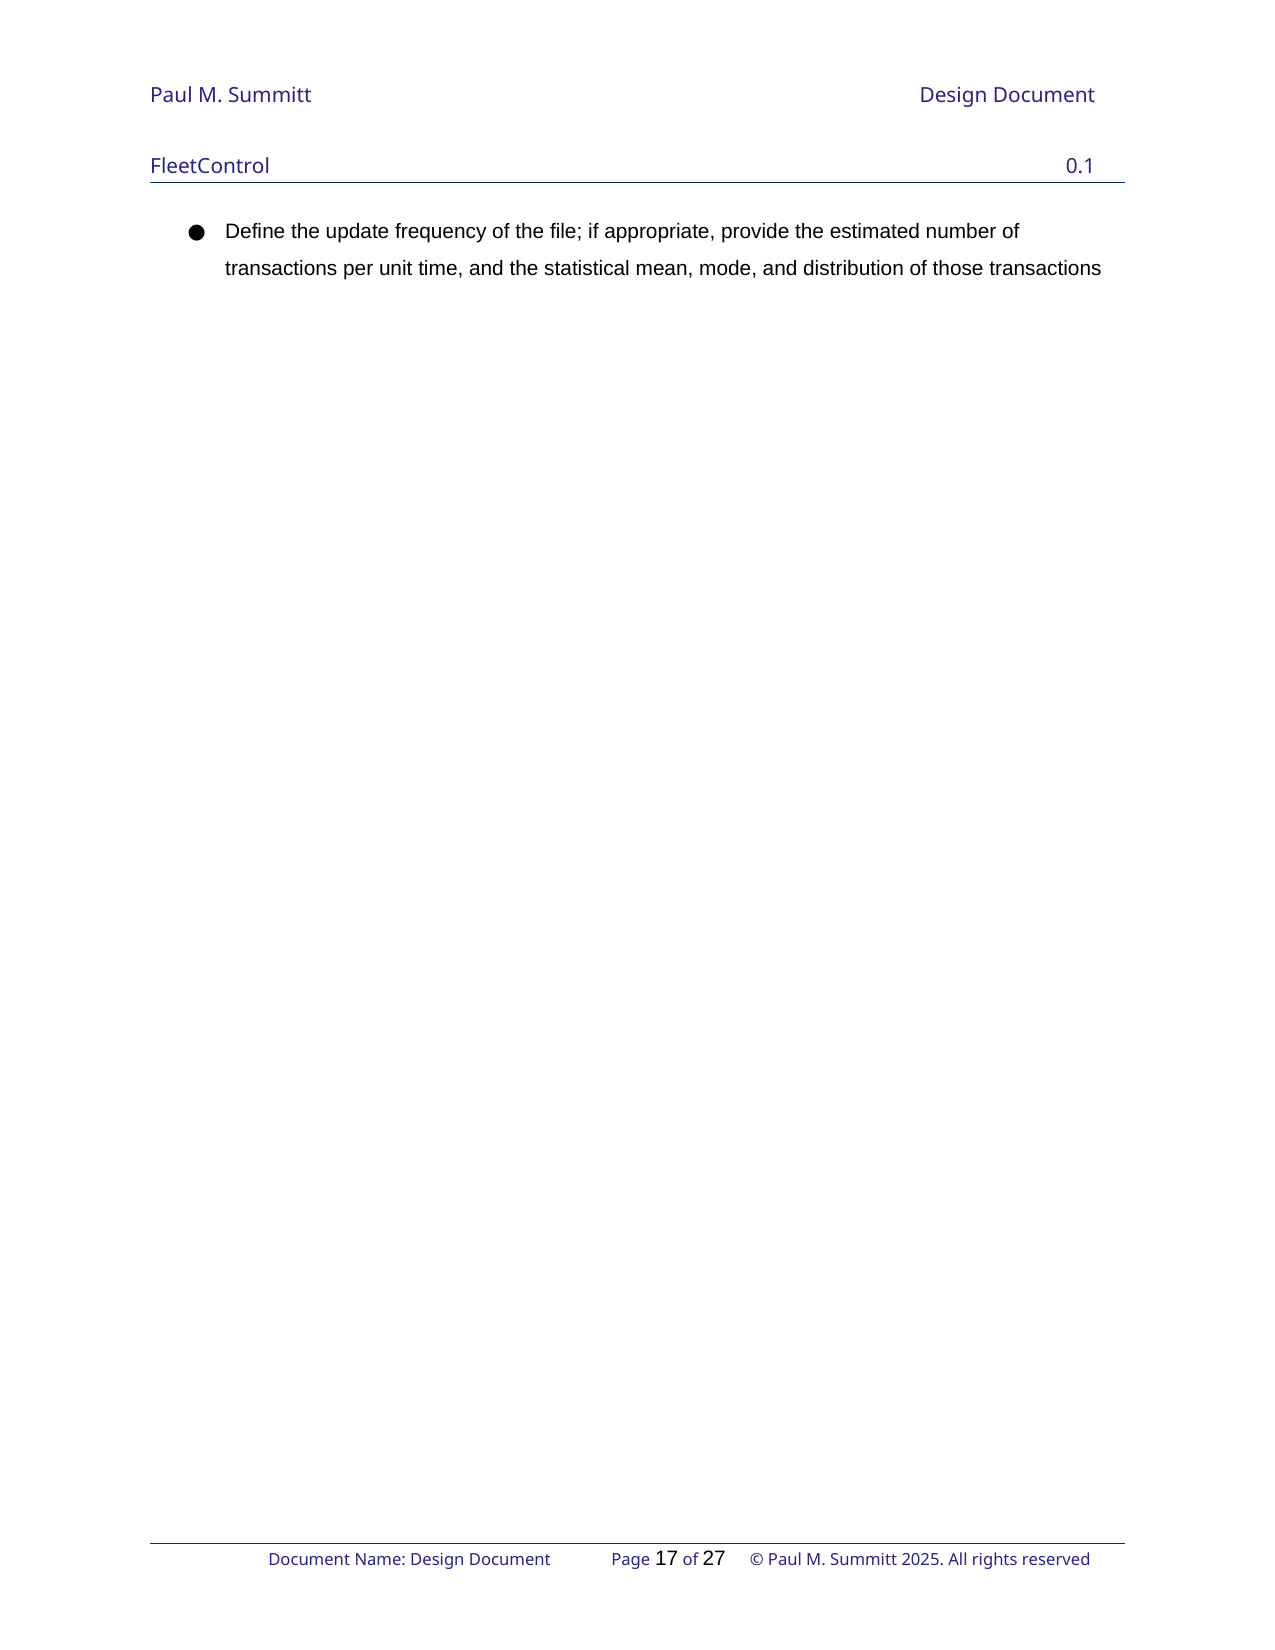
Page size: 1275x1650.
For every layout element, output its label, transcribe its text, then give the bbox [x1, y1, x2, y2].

list Define the update frequency of the file; if appropriate, provide the estimated number of transactions per unit time, and the statistical mean, mode, and distribution of those transactions [187, 207, 1125, 280]
